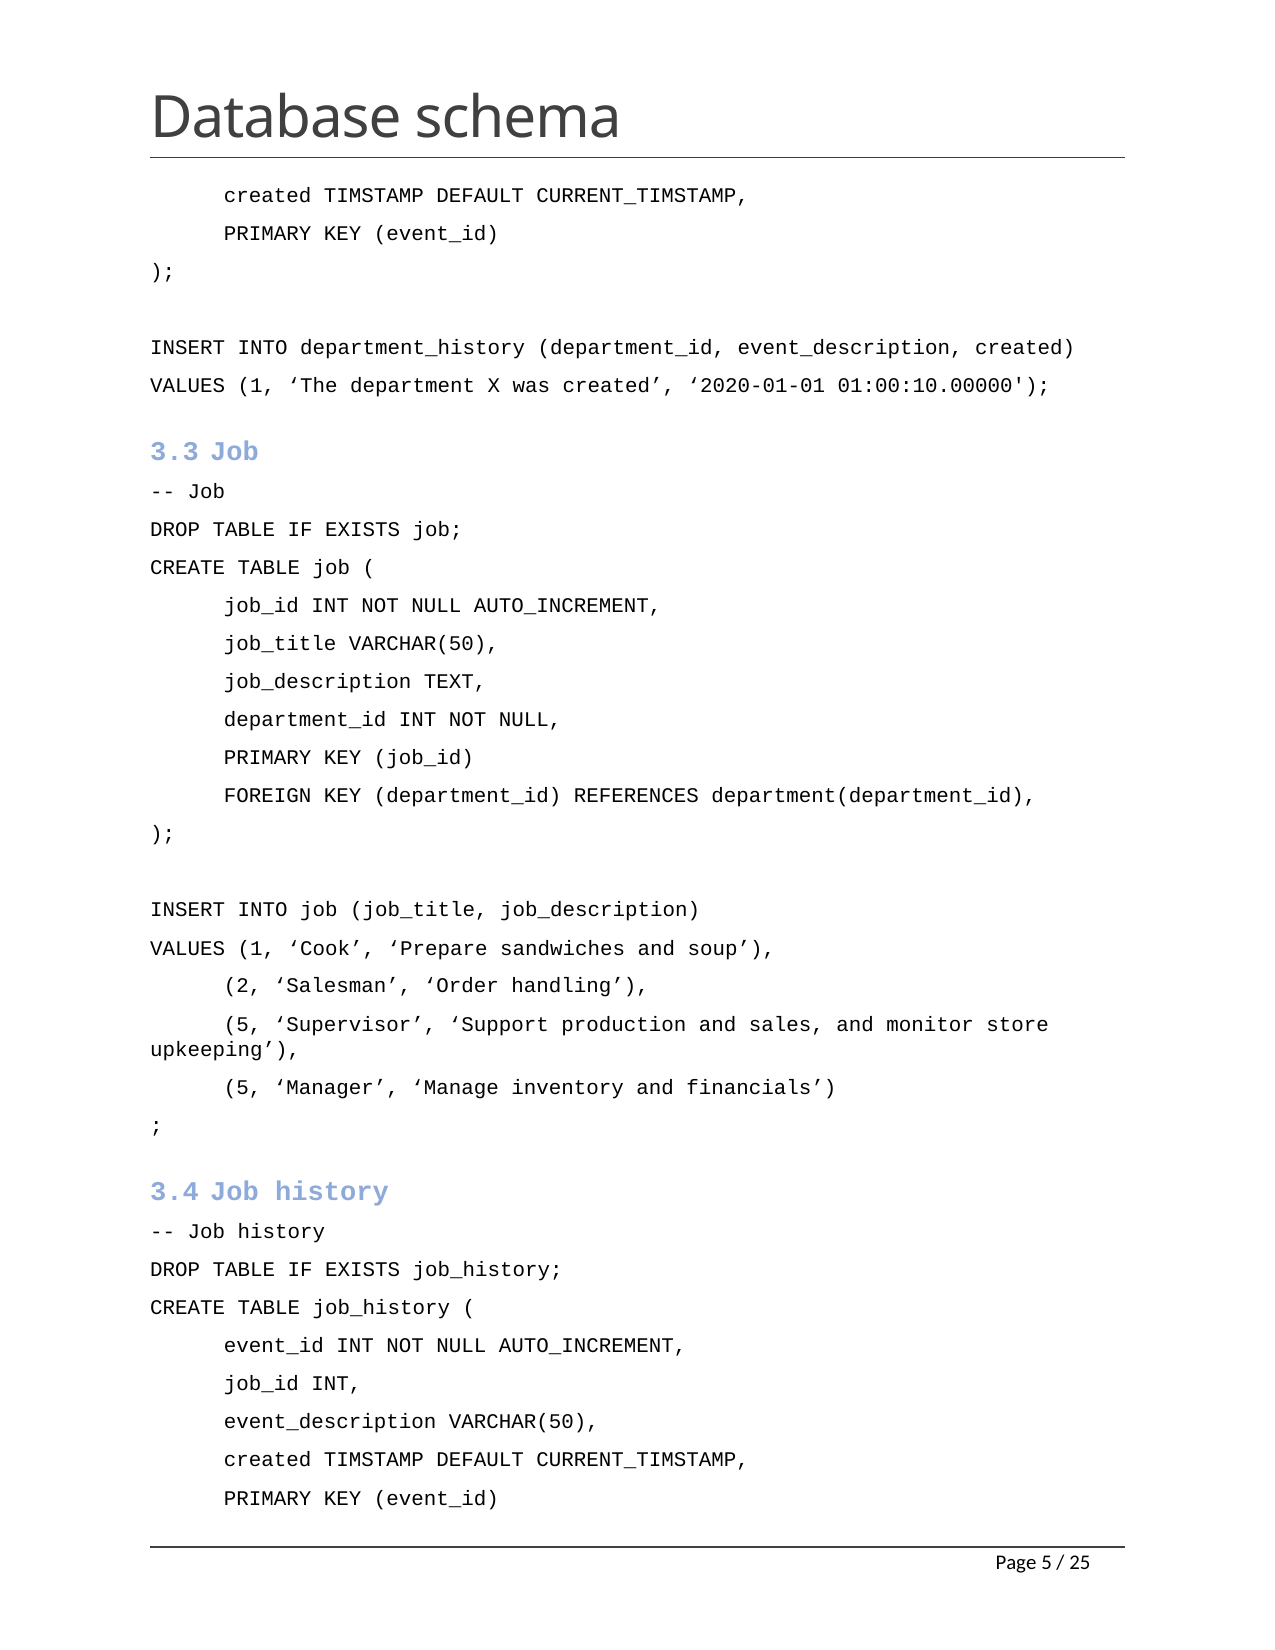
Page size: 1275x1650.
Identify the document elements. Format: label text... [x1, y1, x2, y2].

text VALUES (1, ‘The department X was created’, ‘2020-01-01 01:00:10.00000'); [150, 375, 1125, 399]
text created TIMSTAMP DEFAULT CURRENT_TIMSTAMP, [150, 1449, 1125, 1473]
text DROP TABLE IF EXISTS job_history; [150, 1259, 1125, 1283]
text event_id INT NOT NULL AUTO_INCREMENT, [150, 1335, 1125, 1359]
text job_description TEXT, [150, 671, 1125, 695]
text ); [150, 261, 1125, 284]
text -- Job history [150, 1221, 1125, 1245]
text CREATE TABLE job_history ( [150, 1297, 1125, 1321]
text job_title VARCHAR(50), [150, 633, 1125, 657]
text DROP TABLE IF EXISTS job; [150, 519, 1125, 543]
subtitle Job history [150, 1178, 1125, 1209]
text (5, ‘Supervisor’, ‘Support production and sales, and monitor store upkeeping’), [150, 1013, 1125, 1063]
text PRIMARY KEY (event_id) [150, 223, 1125, 247]
text job_id INT NOT NULL AUTO_INCREMENT, [150, 595, 1125, 619]
text department_id INT NOT NULL, [150, 709, 1125, 733]
text FOREIGN KEY (department_id) REFERENCES department(department_id), [150, 785, 1125, 809]
text -- Job [150, 481, 1125, 505]
text INSERT INTO department_history (department_id, event_description, created) [150, 337, 1125, 361]
text job_id INT, [150, 1373, 1125, 1397]
text (2, ‘Salesman’, ‘Order handling’), [150, 976, 1125, 999]
text ); [150, 823, 1125, 847]
text VALUES (1, ‘Cook’, ‘Prepare sandwiches and soup’), [150, 937, 1125, 961]
subtitle Job [150, 438, 1125, 469]
text ; [150, 1115, 1125, 1139]
text event_description VARCHAR(50), [150, 1411, 1125, 1435]
text created TIMSTAMP DEFAULT CURRENT_TIMSTAMP, [150, 185, 1125, 208]
text (5, ‘Manager’, ‘Manage inventory and financials’) [150, 1077, 1125, 1101]
text PRIMARY KEY (event_id) [150, 1487, 1125, 1511]
text CREATE TABLE job ( [150, 557, 1125, 581]
text PRIMARY KEY (job_id) [150, 747, 1125, 771]
text INSERT INTO job (job_title, job_description) [150, 899, 1125, 923]
